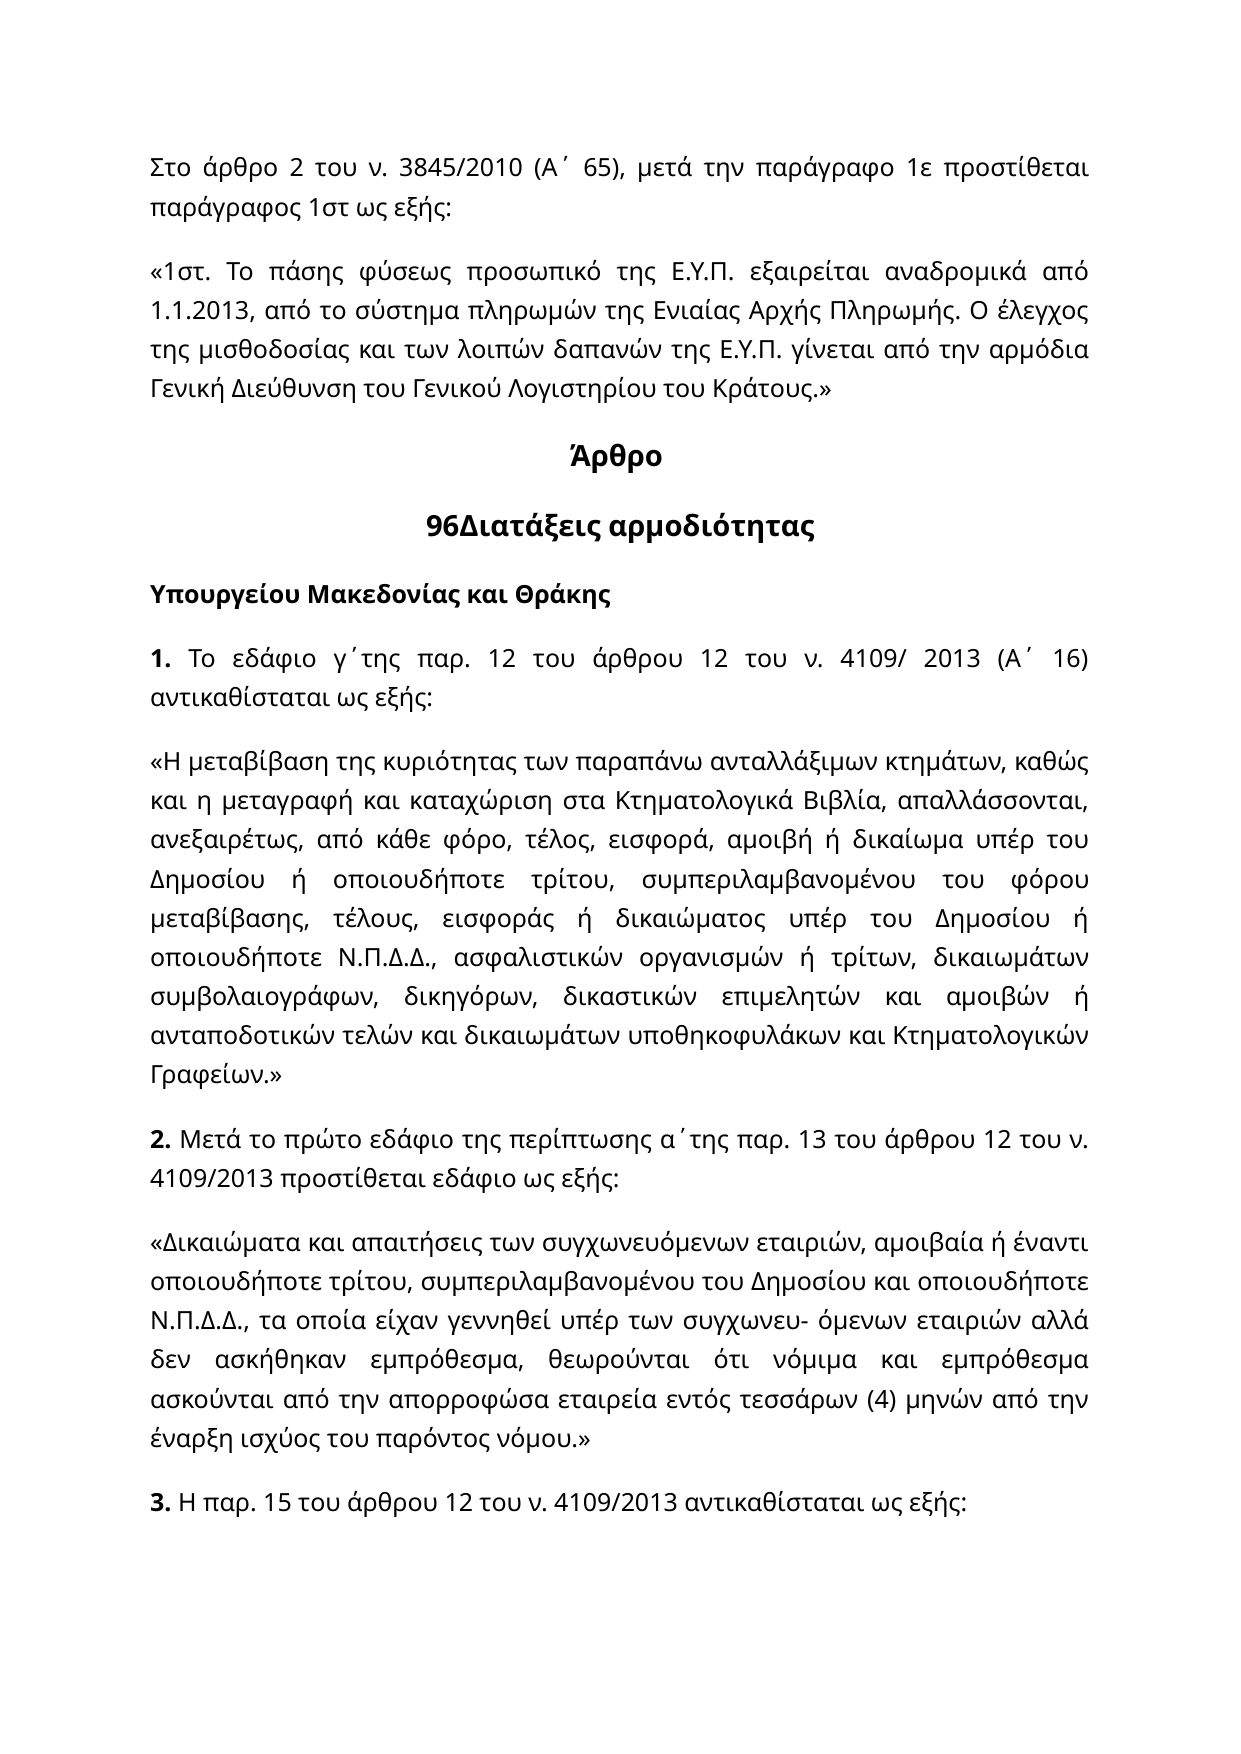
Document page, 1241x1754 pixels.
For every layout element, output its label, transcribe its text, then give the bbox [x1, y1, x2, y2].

text Υπουργείου Μακεδονίας και Θράκης [150, 576, 1090, 610]
text «1στ. Το πάσης φύσεως προσωπικό της Ε.Υ.Π. εξαιρείται αναδρομικά από 1.1.2013, από το σύστημα πληρωμών της Ενιαίας Αρχής Πληρωμής. Ο έλεγχος της μισθοδοσίας και των λοιπών δαπανών της Ε.Υ.Π. γίνεται από την αρμόδια Γενική Διεύθυνση του Γενικού Λογιστηρίου του Κράτους.» [150, 253, 1090, 405]
subtitle 96Διατάξεις αρμοδιότητας [150, 506, 1090, 545]
subtitle Άρθρο [150, 435, 1090, 475]
text Στο άρθρο 2 του ν. 3845/2010 (Α΄ 65), μετά την παράγραφο 1ε προστίθεται παράγραφος 1στ ως εξής: [150, 150, 1090, 223]
text 2. Μετά το πρώτο εδάφιο της περίπτωσης α΄της παρ. 13 του άρθρου 12 του ν. 4109/2013 προστίθεται εδάφιο ως εξής: [150, 1121, 1090, 1194]
text 1. Το εδάφιο γ΄της παρ. 12 του άρθρου 12 του ν. 4109/ 2013 (Α΄ 16) αντικαθίσταται ως εξής: [150, 640, 1090, 714]
text 3. Η παρ. 15 του άρθρου 12 του ν. 4109/2013 αντικαθίσταται ως εξής: [150, 1484, 1090, 1519]
text «Δικαιώματα και απαιτήσεις των συγχωνευόμενων εταιριών, αμοιβαία ή έναντι οποιουδήποτε τρίτου, συμπεριλαμβανομένου του Δημοσίου και οποιουδήποτε Ν.Π.Δ.Δ., τα οποία είχαν γεννηθεί υπέρ των συγχωνευ- όμενων εταιριών αλλά δεν ασκήθηκαν εμπρόθεσμα, θεωρούνται ότι νόμιμα και εμπρόθεσμα ασκούνται από την απορροφώσα εταιρεία εντός τεσσάρων (4) μηνών από την έναρξη ισχύος του παρόντος νόμου.» [150, 1224, 1090, 1454]
text «Η μεταβίβαση της κυριότητας των παραπάνω ανταλλάξιμων κτημάτων, καθώς και η μεταγραφή και καταχώριση στα Κτηματολογικά Βιβλία, απαλλάσσονται, ανεξαιρέτως, από κάθε φόρο, τέλος, εισφορά, αμοιβή ή δικαίωμα υπέρ του Δημοσίου ή οποιουδήποτε τρίτου, συμπεριλαμβανομένου του φόρου μεταβίβασης, τέλους, εισφοράς ή δικαιώματος υπέρ του Δημοσίου ή οποιουδήποτε Ν.Π.Δ.Δ., ασφαλιστικών οργανισμών ή τρίτων, δικαιωμάτων συμβολαιογράφων, δικηγόρων, δικαστικών επιμελητών και αμοιβών ή ανταποδοτικών τελών και δικαιωμάτων υποθηκοφυλάκων και Κτηματολογικών Γραφείων.» [150, 744, 1090, 1091]
